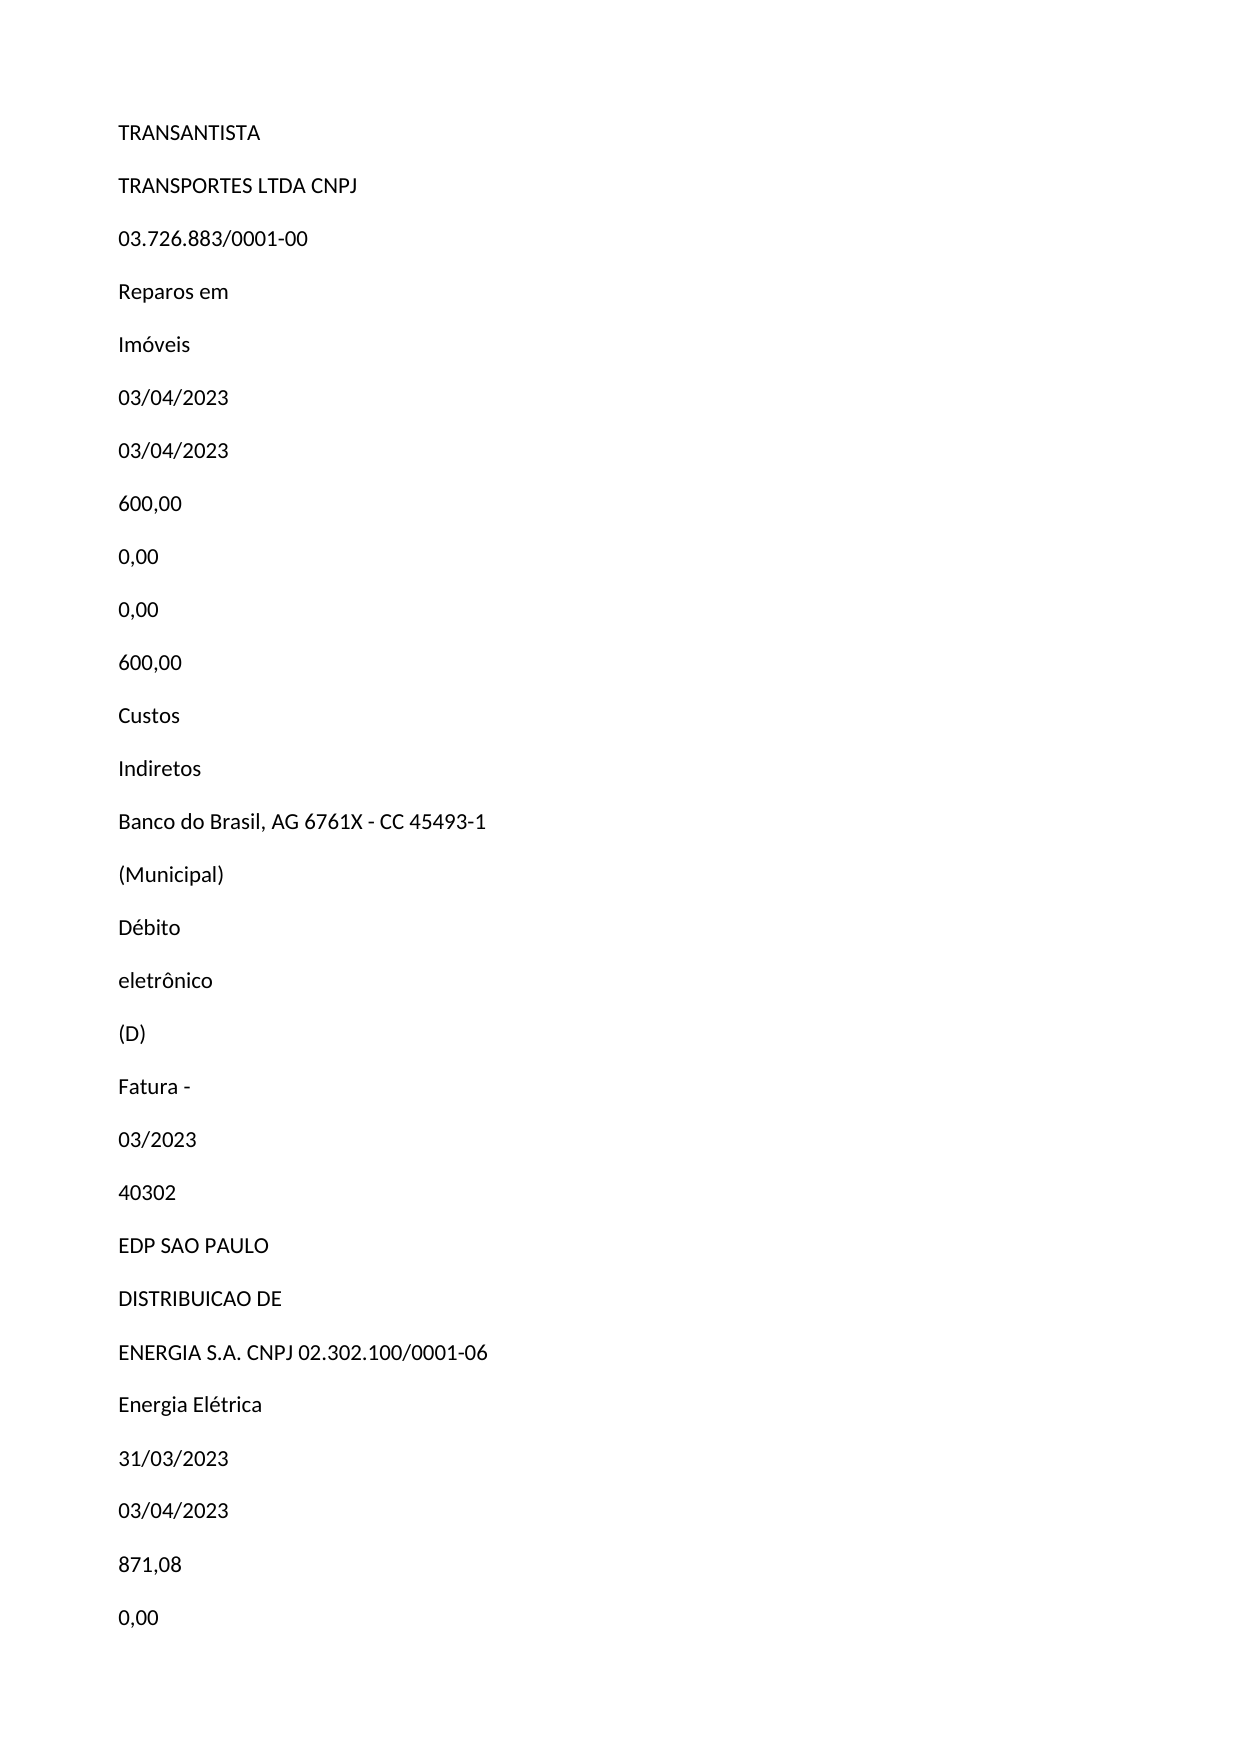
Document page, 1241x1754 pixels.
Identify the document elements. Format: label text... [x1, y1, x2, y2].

text DISTRIBUICAO DE [118, 1284, 1122, 1313]
text (Municipal) [118, 860, 1122, 888]
text 03/2023 [118, 1126, 1122, 1153]
text Indiretos [118, 754, 1122, 782]
text ENERGIA S.A. CNPJ 02.302.100/0001-06 [118, 1338, 1122, 1366]
text Imóveis [118, 330, 1122, 358]
text 03/04/2023 [118, 436, 1122, 464]
text Banco do Brasil, AG 6761X - CC 45493-1 [118, 807, 1122, 835]
text eletrônico [118, 966, 1122, 994]
text 03.726.883/0001-00 [118, 224, 1122, 252]
text EDP SAO PAULO [118, 1232, 1122, 1259]
text 03/04/2023 [118, 383, 1122, 411]
text Custos [118, 701, 1122, 729]
text Reparos em [118, 277, 1122, 305]
text 40302 [118, 1178, 1122, 1207]
text 600,00 [118, 489, 1122, 517]
text 31/03/2023 [118, 1444, 1122, 1472]
text 03/04/2023 [118, 1497, 1122, 1525]
text TRANSANTISTA [118, 118, 1122, 146]
text 871,08 [118, 1550, 1122, 1578]
text TRANSPORTES LTDA CNPJ [118, 171, 1122, 199]
text 600,00 [118, 648, 1122, 676]
text 0,00 [118, 595, 1122, 623]
text Débito [118, 913, 1122, 941]
text (D) [118, 1019, 1122, 1047]
text Energia Elétrica [118, 1391, 1122, 1419]
text 0,00 [118, 1603, 1122, 1631]
text 0,00 [118, 542, 1122, 570]
text Fatura - [118, 1072, 1122, 1101]
